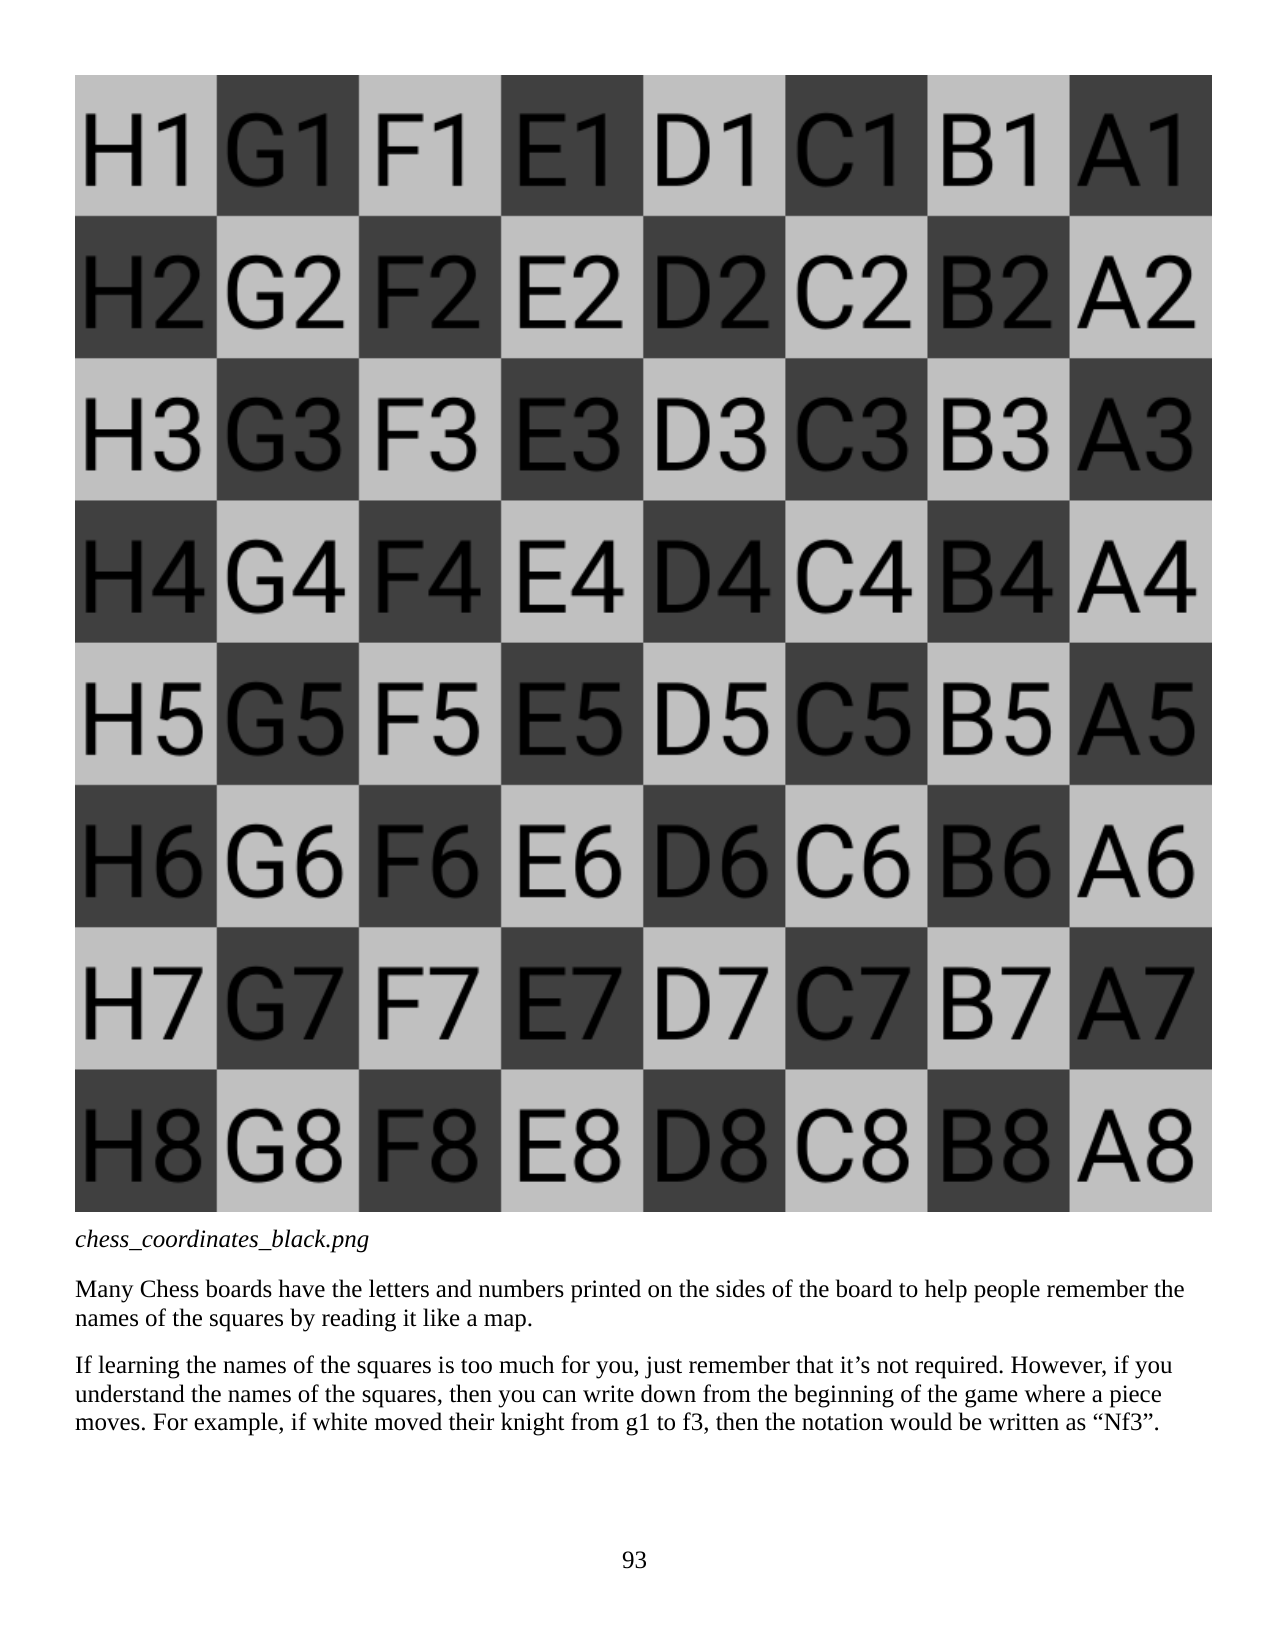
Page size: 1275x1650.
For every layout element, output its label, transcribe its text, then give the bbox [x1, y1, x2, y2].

picture [75, 75, 1212, 1212]
text chess_coordinates_black.png [75, 1224, 1200, 1253]
text If learning the names of the squares is too much for you, just remember that it’s not required. However, if you understand the names of the squares, then you can write down from the beginning of the game where a piece moves. For example, if white moved their knight from g1 to f3, then the notation would be written as “Nf3”. [75, 1350, 1200, 1436]
text Many Chess boards have the letters and numbers printed on the sides of the board to help people remember the names of the squares by reading it like a map. [75, 1274, 1200, 1332]
